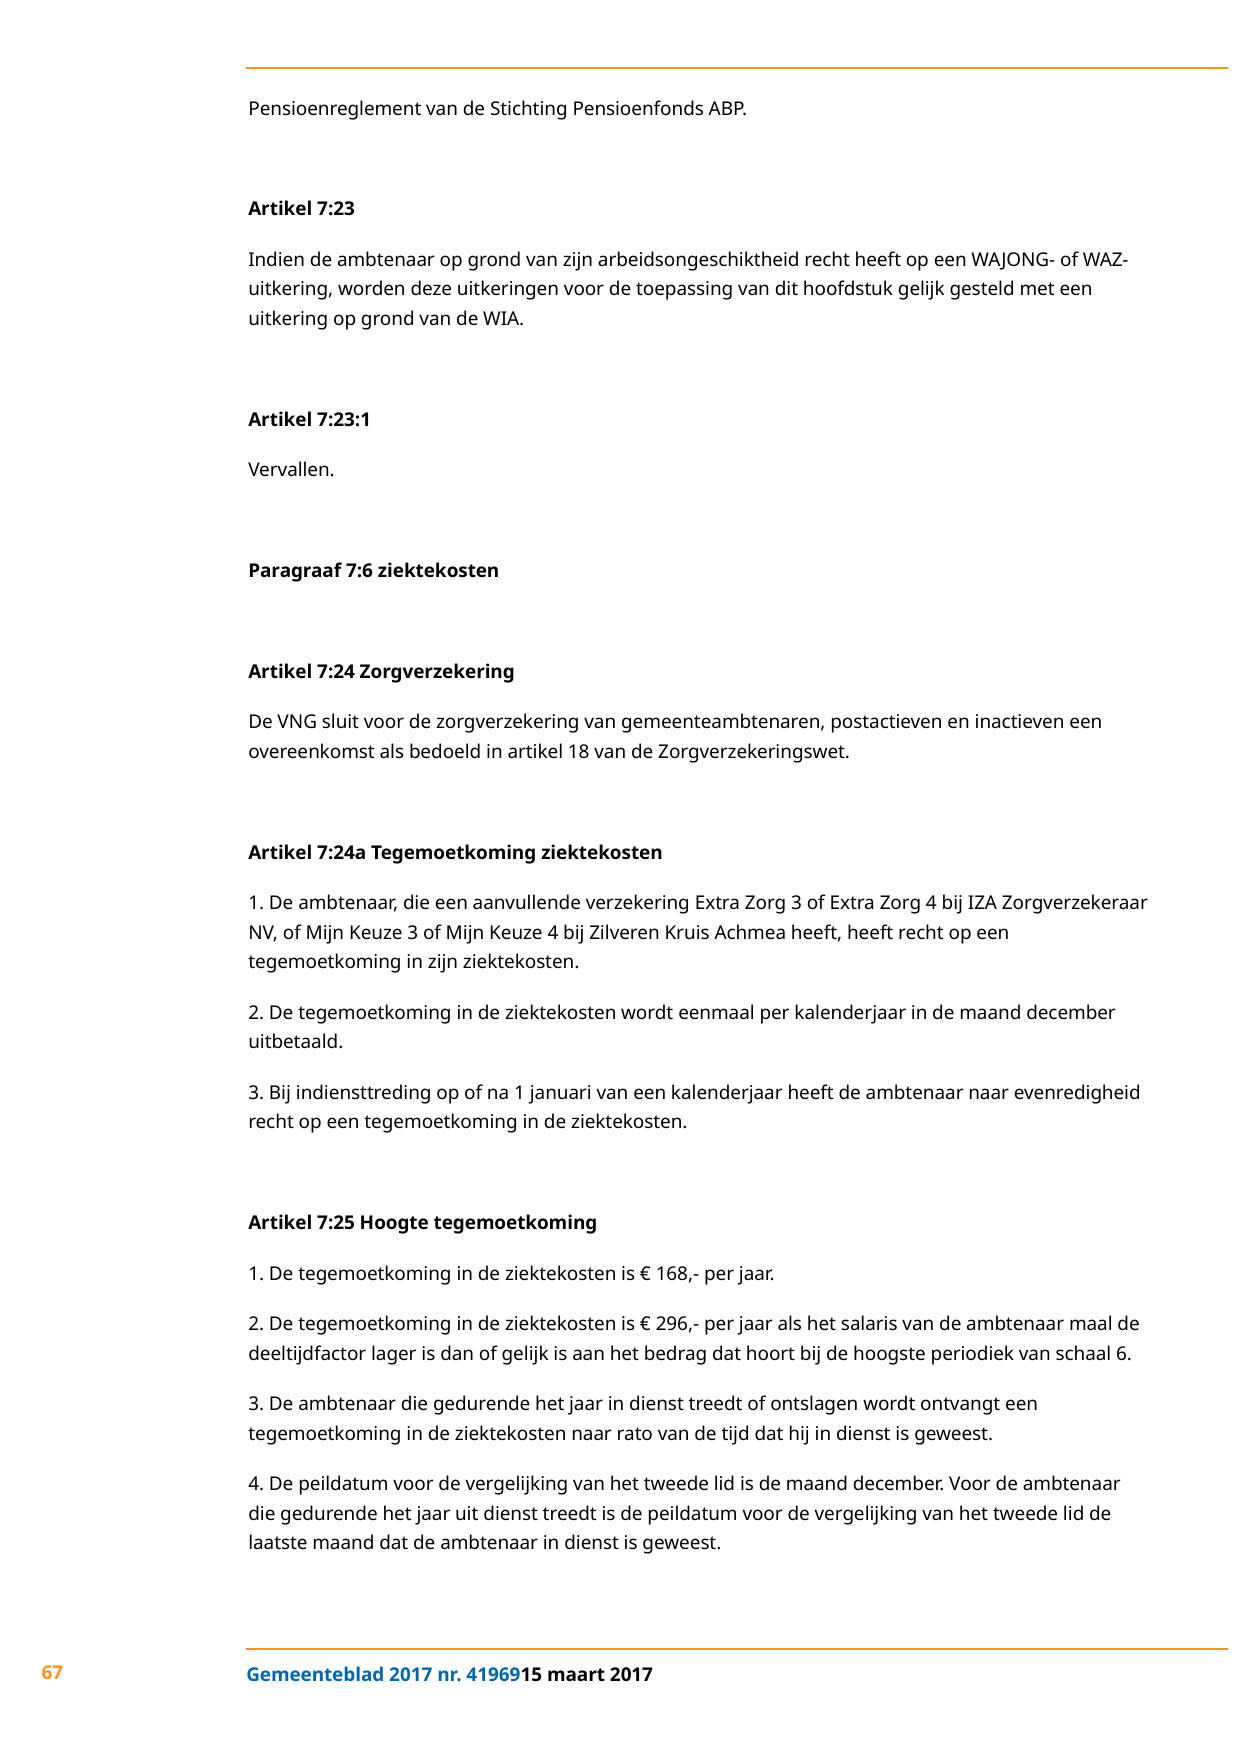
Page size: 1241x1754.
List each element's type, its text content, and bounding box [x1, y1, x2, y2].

text Paragraaf 7:6 ziektekosten [248, 557, 1152, 583]
text 2. De tegemoetkoming in de ziektekosten wordt eenmaal per kalenderjaar in de maand december uitbetaald. [248, 999, 1152, 1054]
text 4. De peildatum voor de vergelijking van het tweede lid is de maand december. Voor de ambtenaar die gedurende het jaar uit dienst treedt is de peildatum voor de vergelijking van het tweede lid de laatste maand dat de ambtenaar in dienst is geweest. [248, 1470, 1152, 1555]
text 1. De tegemoetkoming in de ziektekosten is € 168,- per jaar. [248, 1260, 1152, 1286]
text 3. Bij indiensttreding op of na 1 januari van een kalenderjaar heeft de ambtenaar naar evenredigheid recht op een tegemoetkoming in de ziektekosten. [248, 1079, 1152, 1134]
text Artikel 7:24 Zorgverzekering [248, 658, 1152, 684]
text 2. De tegemoetkoming in de ziektekosten is € 296,- per jaar als het salaris van de ambtenaar maal de deeltijdfactor lager is dan of gelijk is aan het bedrag dat hoort bij de hoogste periodiek van schaal 6. [248, 1310, 1152, 1366]
text De VNG sluit voor de zorgverzekering van gemeenteambtenaren, postactieven en inactieven een overeenkomst als bedoeld in artikel 18 van de Zorgverzekeringswet. [248, 708, 1152, 764]
text Indien de ambtenaar op grond van zijn arbeidsongeschiktheid recht heeft op een WAJONG- of WAZ-uitkering, worden deze uitkeringen voor de toepassing van dit hoofdstuk gelijk gesteld met een uitkering op grond van de WIA. [248, 246, 1152, 331]
text Vervallen. [248, 456, 1152, 482]
text Pensioenreglement van de Stichting Pensioenfonds ABP. [248, 95, 1152, 121]
text 1. De ambtenaar, die een aanvullende verzekering Extra Zorg 3 of Extra Zorg 4 bij IZA Zorgverzekeraar NV, of Mijn Keuze 3 of Mijn Keuze 4 bij Zilveren Kruis Achmea heeft, heeft recht op een tegemoetkoming in zijn ziektekosten. [248, 889, 1152, 974]
picture [41, 47, 231, 172]
text 3. De ambtenaar die gedurende het jaar in dienst treedt of ontslagen wordt ontvangt een tegemoetkoming in de ziektekosten naar rato van de tijd dat hij in dienst is geweest. [248, 1390, 1152, 1446]
text Artikel 7:25 Hoogte tegemoetkoming [248, 1209, 1152, 1235]
text Artikel 7:23 [248, 196, 1152, 221]
text Artikel 7:23:1 [248, 406, 1152, 432]
text Artikel 7:24a Tegemoetkoming ziektekosten [248, 839, 1152, 865]
